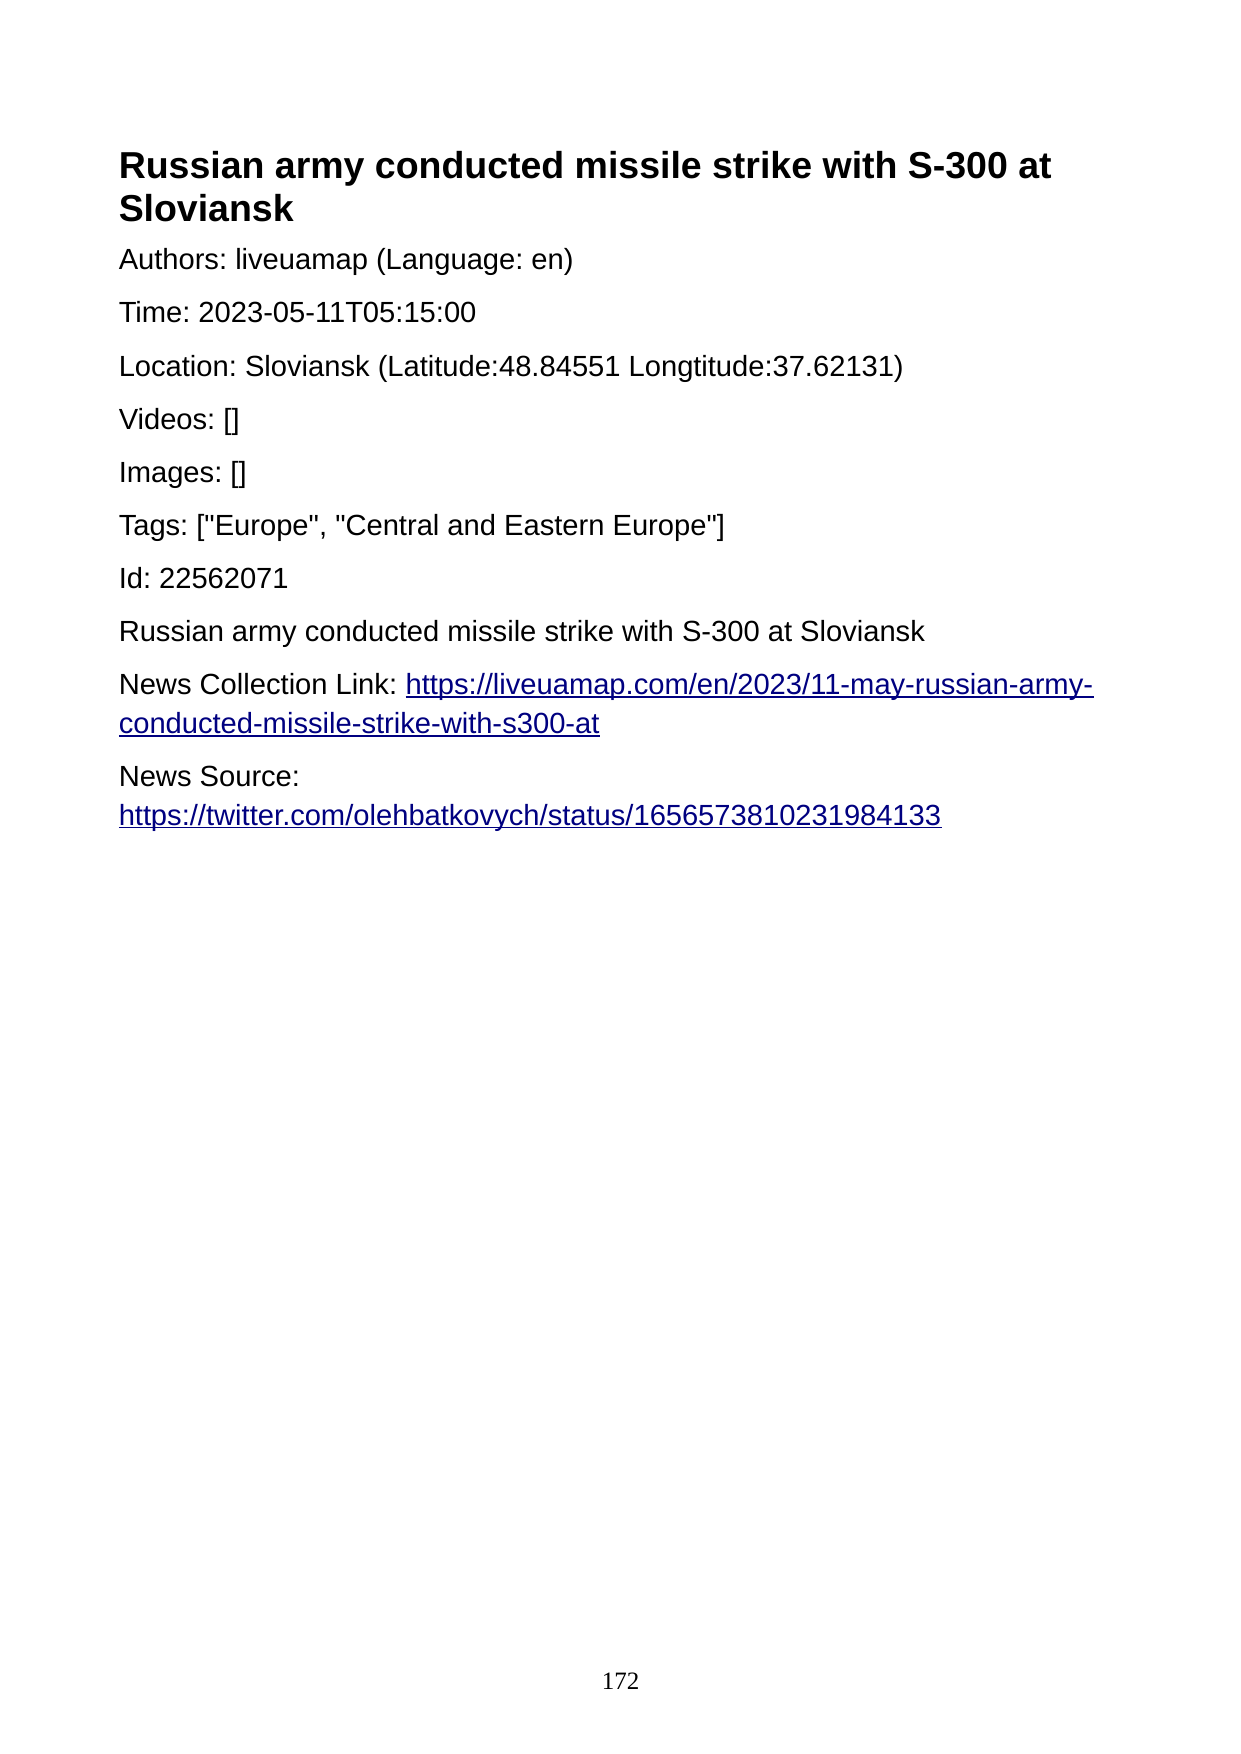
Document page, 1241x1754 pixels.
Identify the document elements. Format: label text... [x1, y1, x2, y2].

text Tags: ["Europe", "Central and Eastern Europe"] [118, 508, 1122, 541]
text Location: Sloviansk (Latitude:48.84551 Longtitude:37.62131) [118, 348, 1122, 382]
text Time: 2023-05-11T05:15:00 [118, 295, 1122, 329]
text Authors: liveuamap (Language: en) [118, 242, 1122, 276]
text News Collection Link: https://liveuamap.com/en/2023/11-may-russian-army-conducted-missile-strike-with-s300-at [118, 667, 1122, 739]
text Russian army conducted missile strike with S-300 at Sloviansk [118, 614, 1122, 648]
text Id: 22562071 [118, 561, 1122, 594]
text Videos: [] [118, 402, 1122, 435]
text Images: [] [118, 455, 1122, 488]
subtitle Russian army conducted missile strike with S-300 at Sloviansk [118, 143, 1122, 230]
text News Source: https://twitter.com/olehbatkovych/status/1656573810231984133 [118, 759, 1122, 831]
